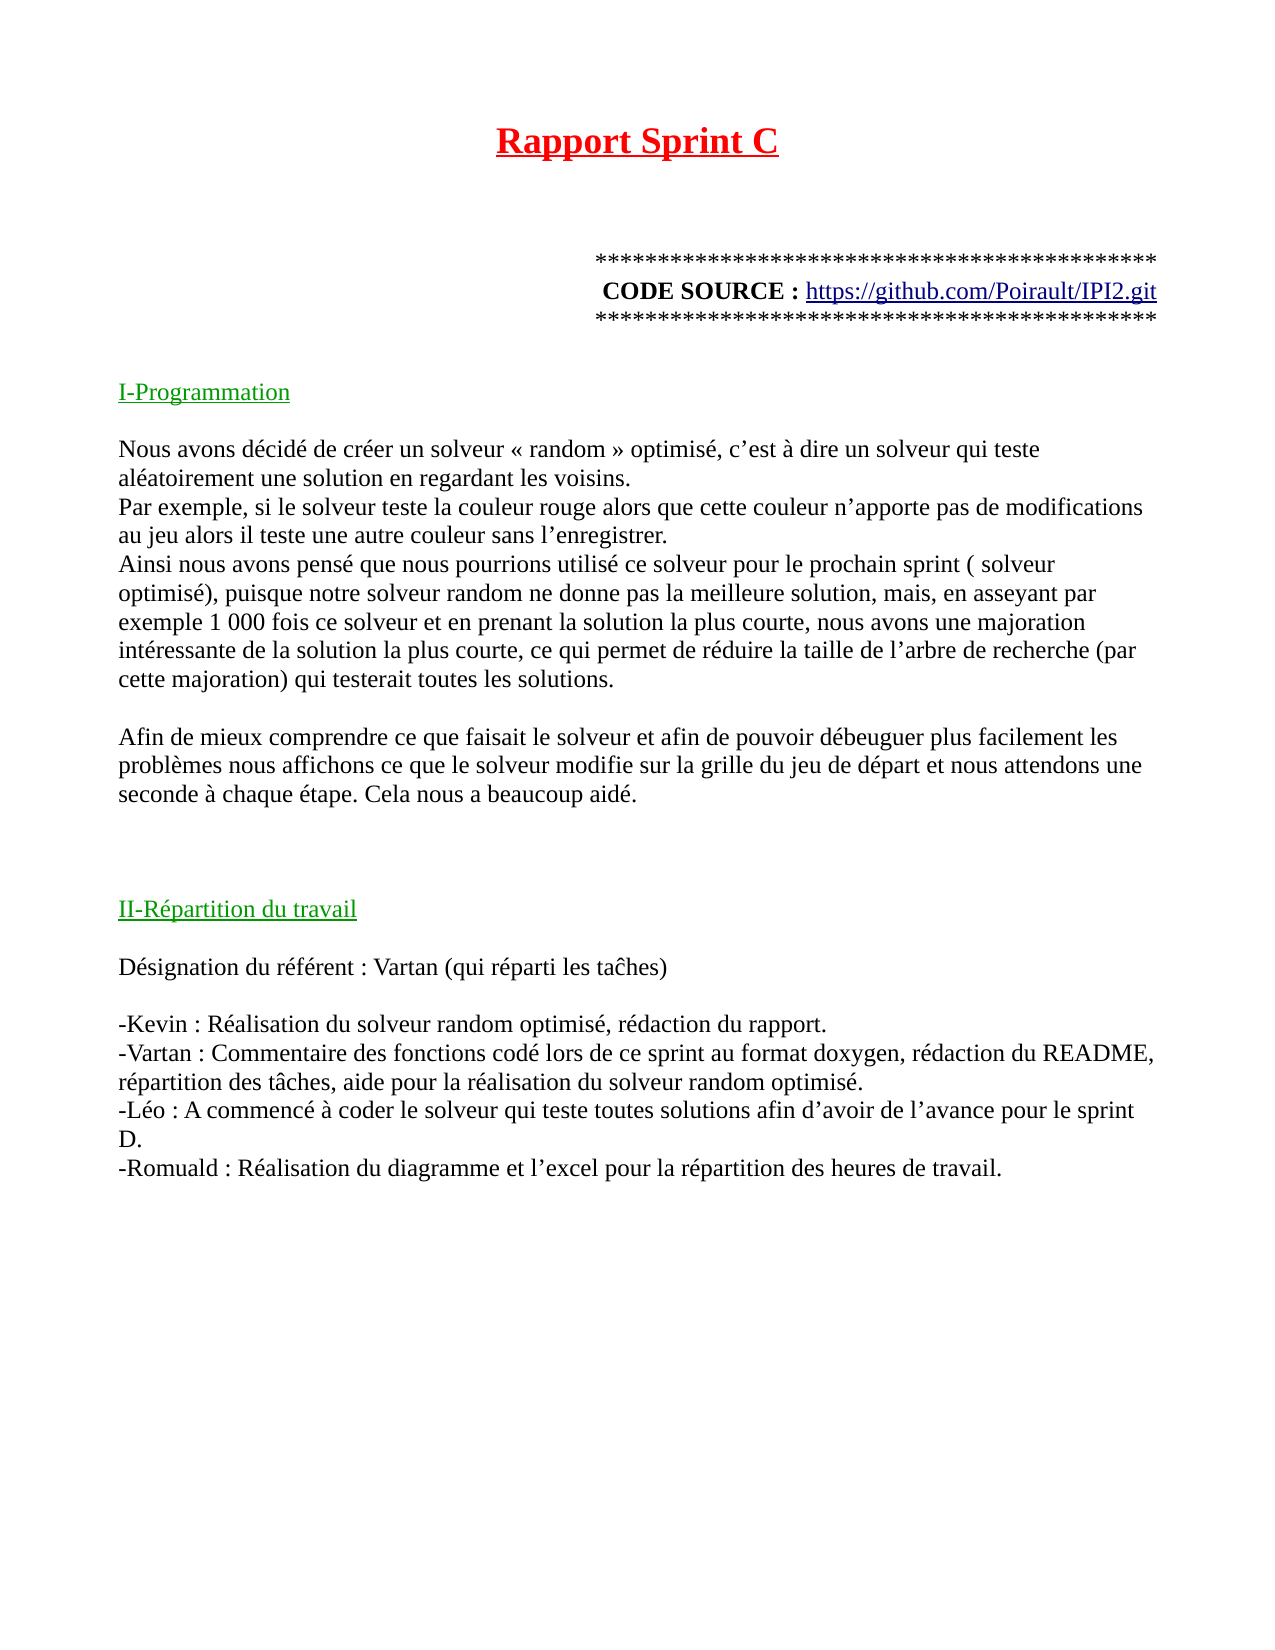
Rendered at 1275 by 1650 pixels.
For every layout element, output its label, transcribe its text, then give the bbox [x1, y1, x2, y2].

text -Léo : A commencé à coder le solveur qui teste toutes solutions afin d’avoir de l’avance pour le sprint D. [118, 1096, 1157, 1153]
text Désignation du référent : Vartan (qui réparti les taĉhes) [118, 952, 1157, 981]
text Rapport Sprint C [118, 118, 1157, 161]
text Nous avons décidé de créer un solveur « random » optimisé, c’est à dire un solveur qui teste aléatoirement une solution en regardant les voisins. [118, 434, 1157, 492]
text ********************************************* [118, 305, 1157, 334]
text -Romuald : Réalisation du diagramme et l’excel pour la répartition des heures de travail. [118, 1153, 1157, 1182]
text ********************************************* [118, 247, 1157, 276]
text Par exemple, si le solveur teste la couleur rouge alors que cette couleur n’apporte pas de modifications au jeu alors il teste une autre couleur sans l’enregistrer. [118, 492, 1157, 549]
text I-Programmation [118, 377, 1157, 406]
text II-Répartition du travail [118, 894, 1157, 923]
text -Kevin : Réalisation du solveur random optimisé, rédaction du rapport. [118, 1009, 1157, 1038]
text Afin de mieux comprendre ce que faisait le solveur et afin de pouvoir débeuguer plus facilement les problèmes nous affichons ce que le solveur modifie sur la grille du jeu de départ et nous attendons une seconde à chaque étape. Cela nous a beaucoup aidé. [118, 722, 1157, 808]
text CODE SOURCE : https://github.com/Poirault/IPI2.git [118, 276, 1157, 305]
text Ainsi nous avons pensé que nous pourrions utilisé ce solveur pour le prochain sprint ( solveur optimisé), puisque notre solveur random ne donne pas la meilleure solution, mais, en asseyant par exemple 1 000 fois ce solveur et en prenant la solution la plus courte, nous avons une majoration intéressante de la solution la plus courte, ce qui permet de réduire la taille de l’arbre de recherche (par cette majoration) qui testerait toutes les solutions. [118, 549, 1157, 693]
text -Vartan : Commentaire des fonctions codé lors de ce sprint au format doxygen, rédaction du README, répartition des tâches, aide pour la réalisation du solveur random optimisé. [118, 1038, 1157, 1096]
